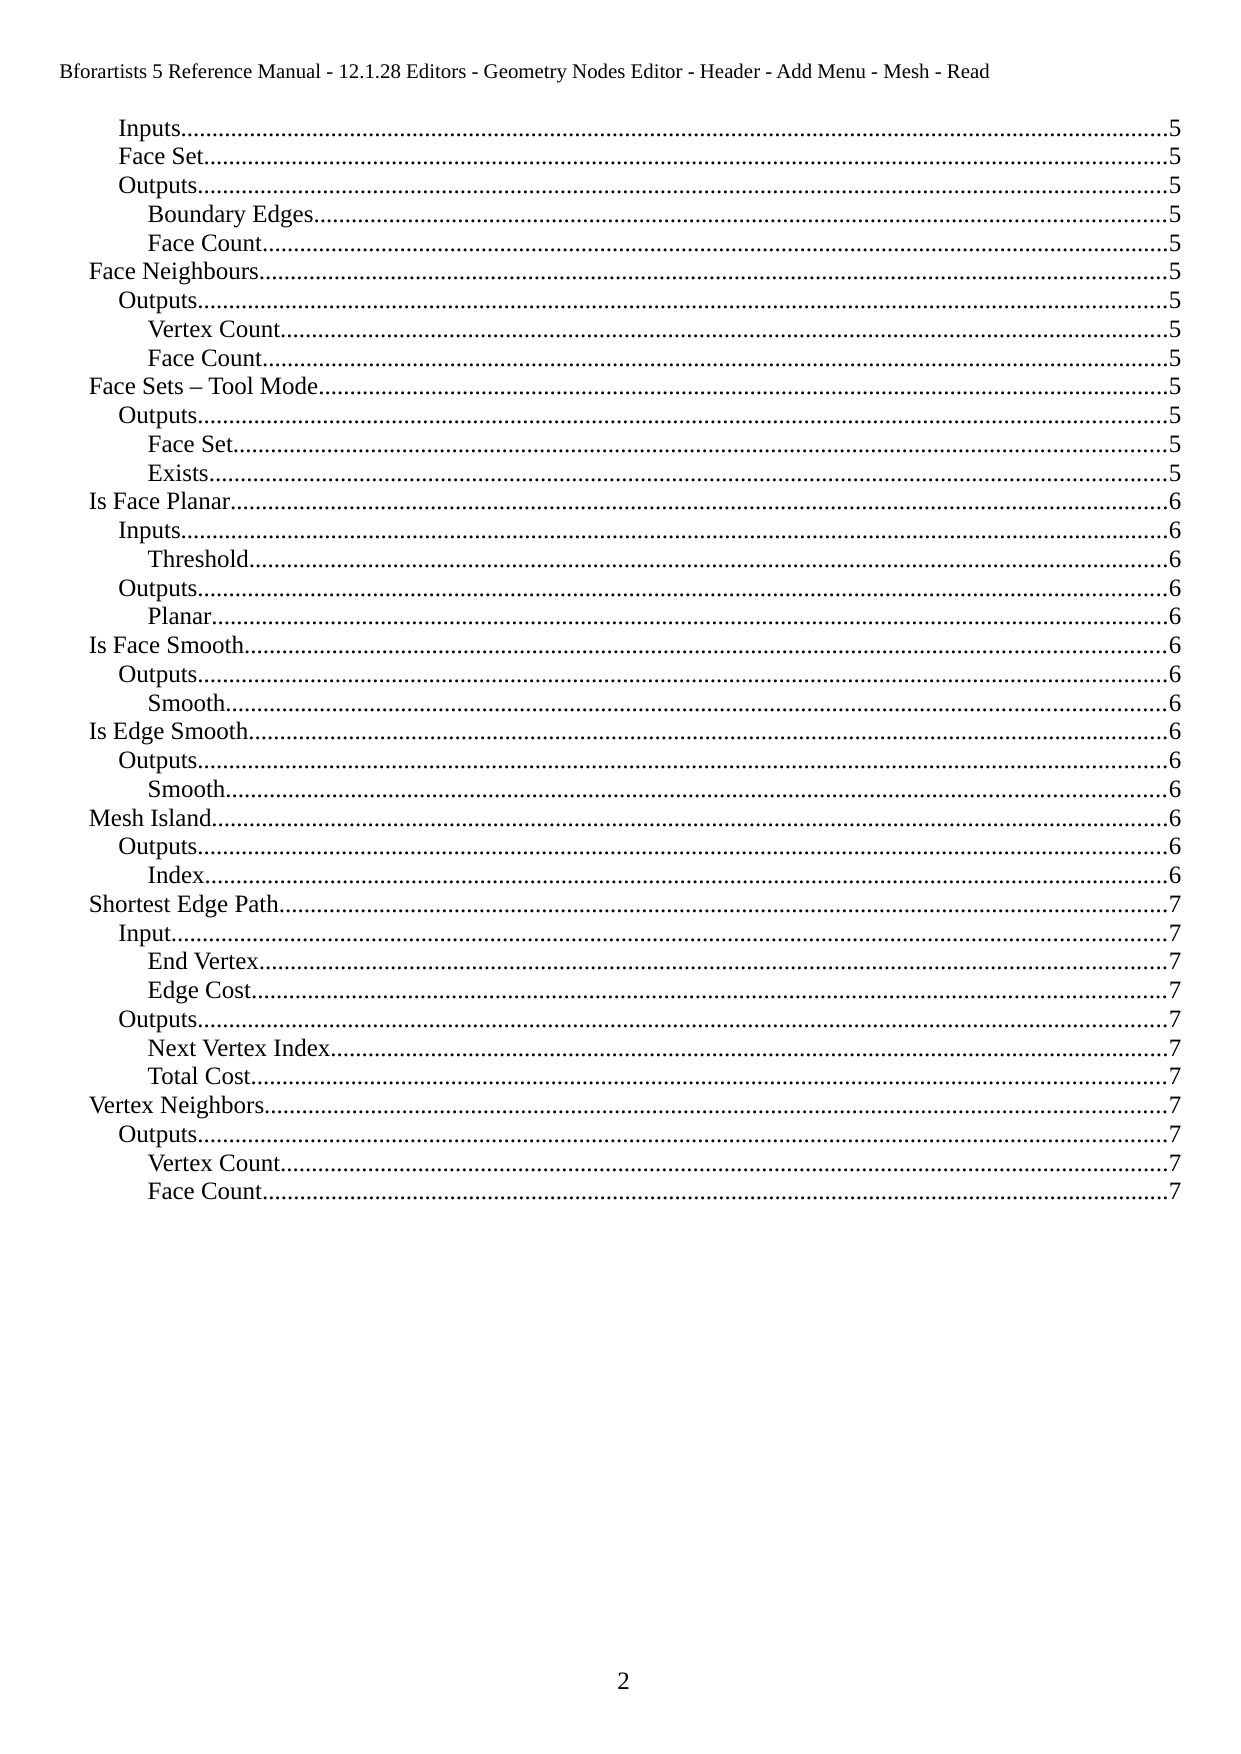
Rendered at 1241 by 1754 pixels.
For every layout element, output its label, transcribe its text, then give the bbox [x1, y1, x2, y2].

text Index 6 [147, 860, 1181, 889]
text Face Sets – Tool Mode 5 [88, 371, 1181, 400]
text Face Neighbours 5 [88, 256, 1181, 285]
text Is Face Planar 6 [88, 486, 1181, 515]
text Exists 5 [147, 458, 1181, 486]
text Outputs 6 [118, 831, 1181, 860]
text Face Count 5 [147, 343, 1181, 371]
text Smooth 6 [147, 688, 1181, 716]
text Outputs 5 [118, 400, 1181, 429]
text Outputs 7 [118, 1004, 1181, 1033]
text Outputs 6 [118, 659, 1181, 688]
text Vertex Count 5 [147, 314, 1181, 343]
text Inputs 6 [118, 515, 1181, 544]
text Face Count 5 [147, 228, 1181, 256]
text Smooth 6 [147, 774, 1181, 803]
text End Vertex 7 [147, 946, 1181, 975]
text Face Count 7 [147, 1176, 1181, 1205]
text Is Face Smooth 6 [88, 630, 1181, 659]
text Outputs 5 [118, 170, 1181, 199]
text Vertex Count 7 [147, 1148, 1181, 1176]
text Edge Cost 7 [147, 975, 1181, 1004]
text Is Edge Smooth 6 [88, 716, 1181, 745]
text Planar 6 [147, 601, 1181, 630]
text Input 7 [118, 918, 1181, 946]
text Threshold 6 [147, 544, 1181, 573]
text Total Cost 7 [147, 1061, 1181, 1090]
text Face Set 5 [118, 141, 1181, 170]
text Shortest Edge Path 7 [88, 889, 1181, 918]
text Outputs 7 [118, 1119, 1181, 1148]
text Inputs 5 [118, 113, 1181, 141]
text Outputs 5 [118, 285, 1181, 314]
text Outputs 6 [118, 573, 1181, 601]
text Next Vertex Index 7 [147, 1033, 1181, 1061]
text Vertex Neighbors 7 [88, 1090, 1181, 1119]
text Mesh Island 6 [88, 803, 1181, 831]
text Boundary Edges 5 [147, 199, 1181, 228]
text Outputs 6 [118, 745, 1181, 774]
text Face Set 5 [147, 429, 1181, 458]
